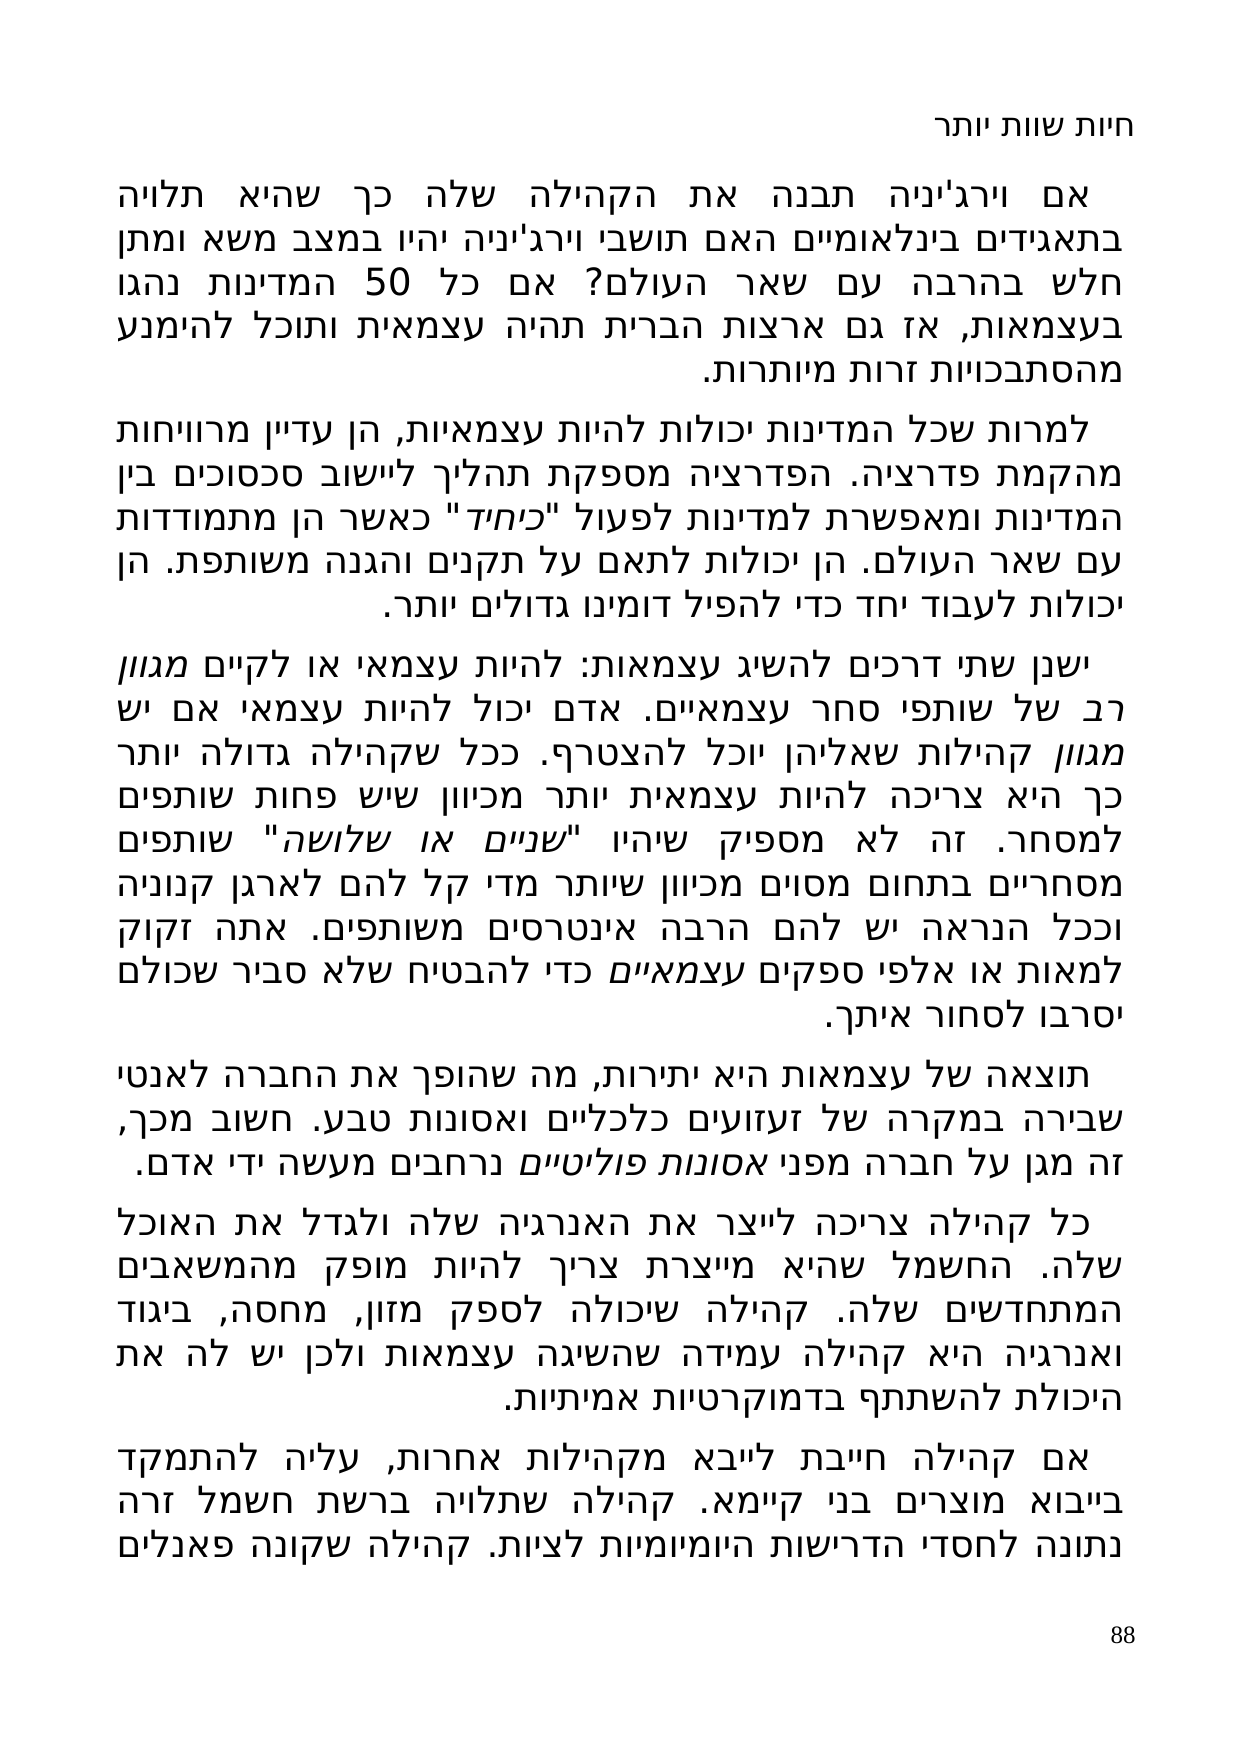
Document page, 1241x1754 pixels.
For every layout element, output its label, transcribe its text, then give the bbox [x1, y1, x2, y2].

text ישנן שתי דרכים להשיג עצמאות: להיות עצמאי או לקיים מגוון רב של שותפי סחר עצמאיים. אדם יכול להיות עצמאי אם יש מגוון קהילות שאליהן יוכל להצטרף. ככל שקהילה גדולה יותר כך היא צריכה להיות עצמאית יותר מכיוון שיש פחות שותפים למסחר. זה לא מספיק שיהיו "שניים או שלושה" שותפים מסחריים בתחום מסוים מכיוון שיותר מדי קל להם לארגן קנוניה וככל הנראה יש להם הרבה אינטרסים משותפים. אתה זקוק למאות או אלפי ספקים עצמאיים כדי להבטיח שלא סביר שכולם יסרבו לסחור איתך. [116, 642, 1124, 1036]
text כל קהילה צריכה לייצר את האנרגיה שלה ולגדל את האוכל שלה. החשמל שהיא מייצרת צריך להיות מופק מהמשאבים המתחדשים שלה. קהילה שיכולה לספק מזון, מחסה, ביגוד ואנרגיה היא קהילה עמידה שהשיגה עצמאות ולכן יש לה את היכולת להשתתף בדמוקרטיות אמיתיות. [116, 1200, 1124, 1419]
text למרות שכל המדינות יכולות להיות עצמאיות, הן עדיין מרוויחות מהקמת פדרציה. הפדרציה מספקת תהליך ליישוב סכסוכים בין המדינות ומאפשרת למדינות לפעול "כיחיד" כאשר הן מתמודדות עם שאר העולם. הן יכולות לתאם על תקנים והגנה משותפת. הן יכולות לעבוד יחד כדי להפיל דומינו גדולים יותר. [116, 407, 1124, 626]
text אם קהילה חייבת לייבא מקהילות אחרות, עליה להתמקד בייבוא מוצרים בני קיימא. קהילה שתלויה ברשת חשמל זרה נתונה לחסדי הדרישות היומיומיות לציות. קהילה שקונה פאנלים [116, 1435, 1124, 1566]
text אם וירג'יניה תבנה את הקהילה שלה כך שהיא תלויה בתאגידים בינלאומיים האם תושבי וירג'יניה יהיו במצב משא ומתן חלש בהרבה עם שאר העולם? אם כל 50 המדינות נהגו בעצמאות, אז גם ארצות הברית תהיה עצמאית ותוכל להימנע מהסתבכויות זרות מיותרות. [116, 172, 1124, 391]
text תוצאה של עצמאות היא יתירות, מה שהופך את החברה לאנטי שבירה במקרה של זעזועים כלכליים ואסונות טבע. חשוב מכך, זה מגן על חברה מפני אסונות פוליטיים נרחבים מעשה ידי אדם. [116, 1052, 1124, 1184]
